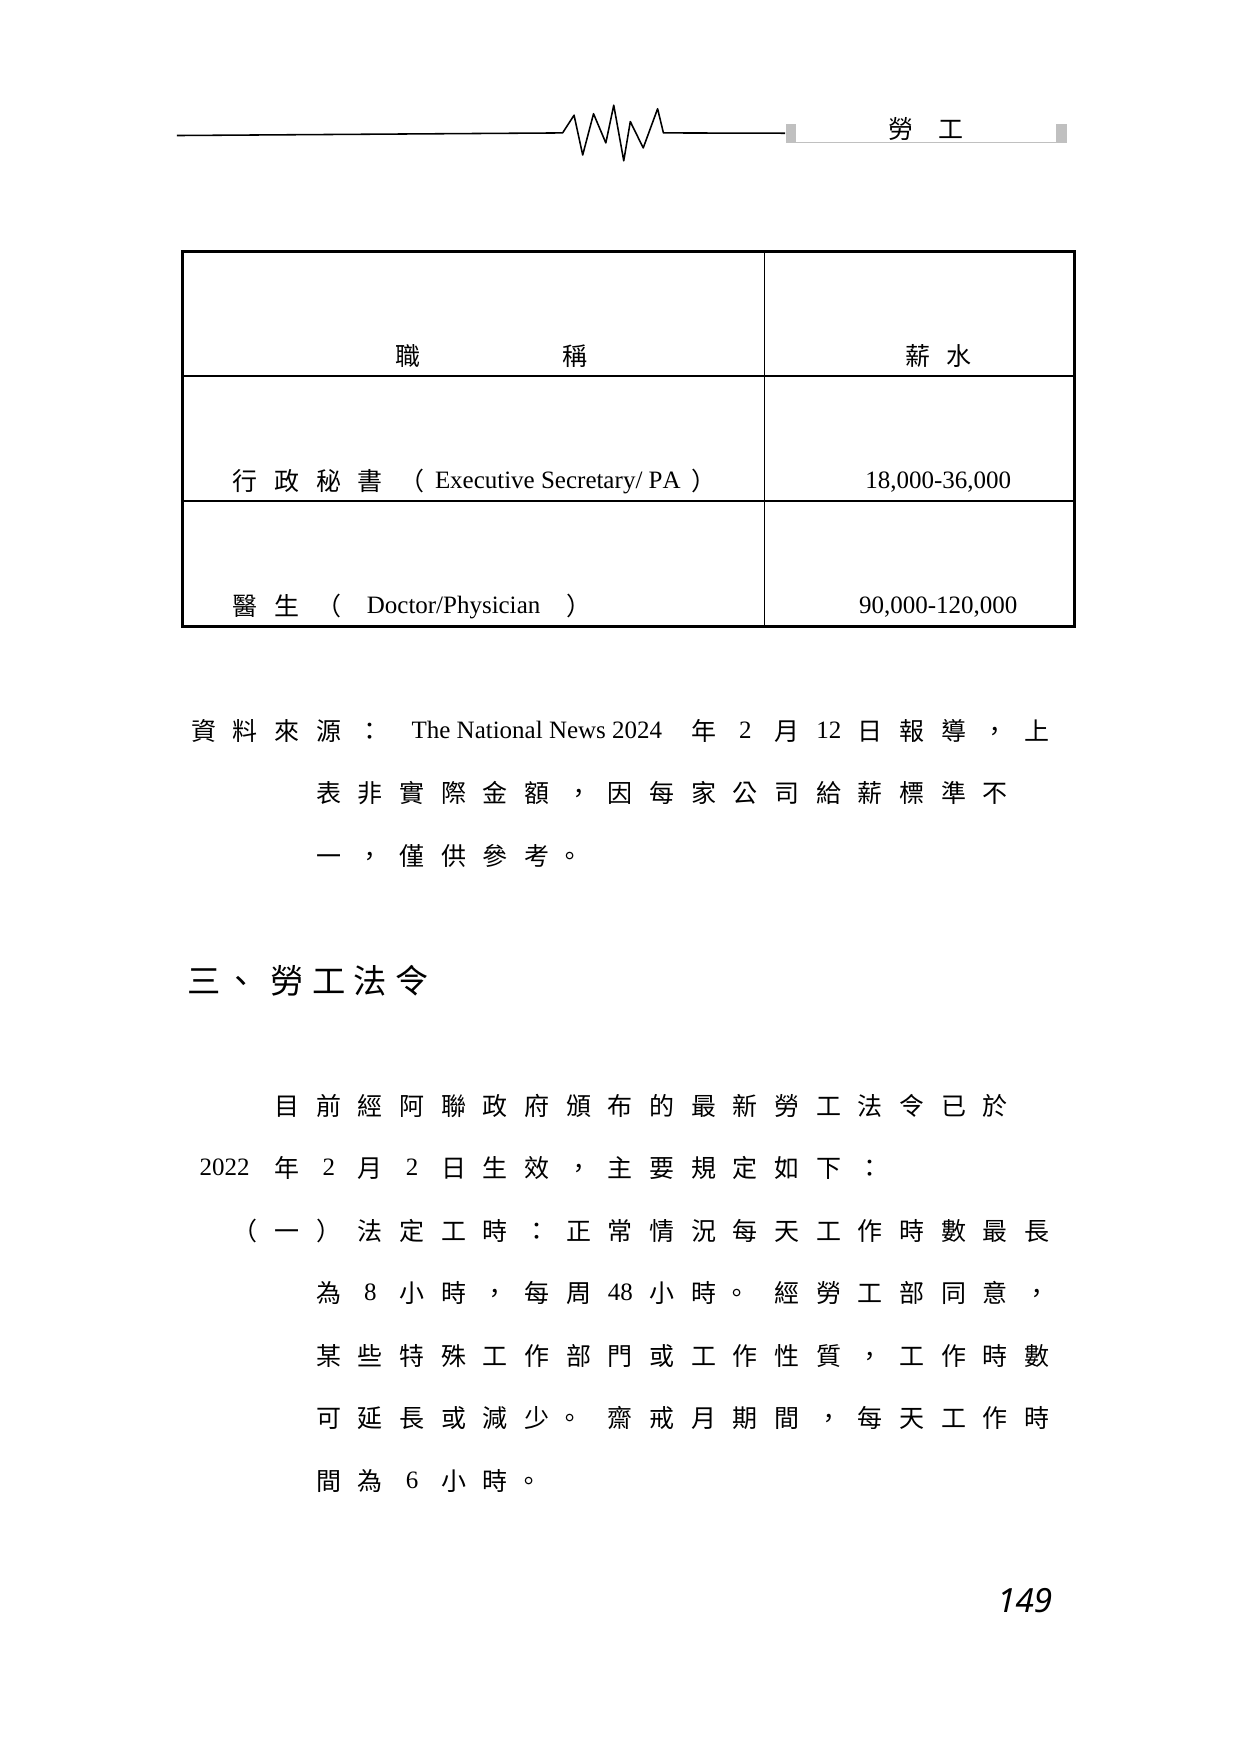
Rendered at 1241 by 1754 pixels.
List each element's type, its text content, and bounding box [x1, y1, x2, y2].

table_cell 90,000-120,000 [765, 502, 1073, 625]
text （一）法定工時：正常情況每天工作時數最長為8小時，每周48小時。經勞工部同意，某些特殊工作部門或工作性質，工作時數可延長或減少。齋戒月期間，每天工作時間為6小時。 [207, 1188, 1058, 1500]
table_cell 醫生（Doctor/Physician） [184, 502, 764, 625]
text 目前經阿聯政府頒布的最新勞工法令已於2022年2月2日生效，主要規定如下： [183, 1063, 1058, 1188]
table_cell 行政秘書（Executive Secretary/ PA） [184, 377, 764, 500]
text 資料來源：The National News 2024年2月12日報導，上表非實際金額，因每家公司給薪標準不一，僅供參考。 [183, 688, 1058, 875]
text 三、勞工法令 [183, 938, 1058, 1000]
table_header 職 稱 [184, 253, 764, 375]
table_cell 18,000-36,000 [765, 377, 1073, 500]
table_header 薪水 [765, 253, 1073, 375]
